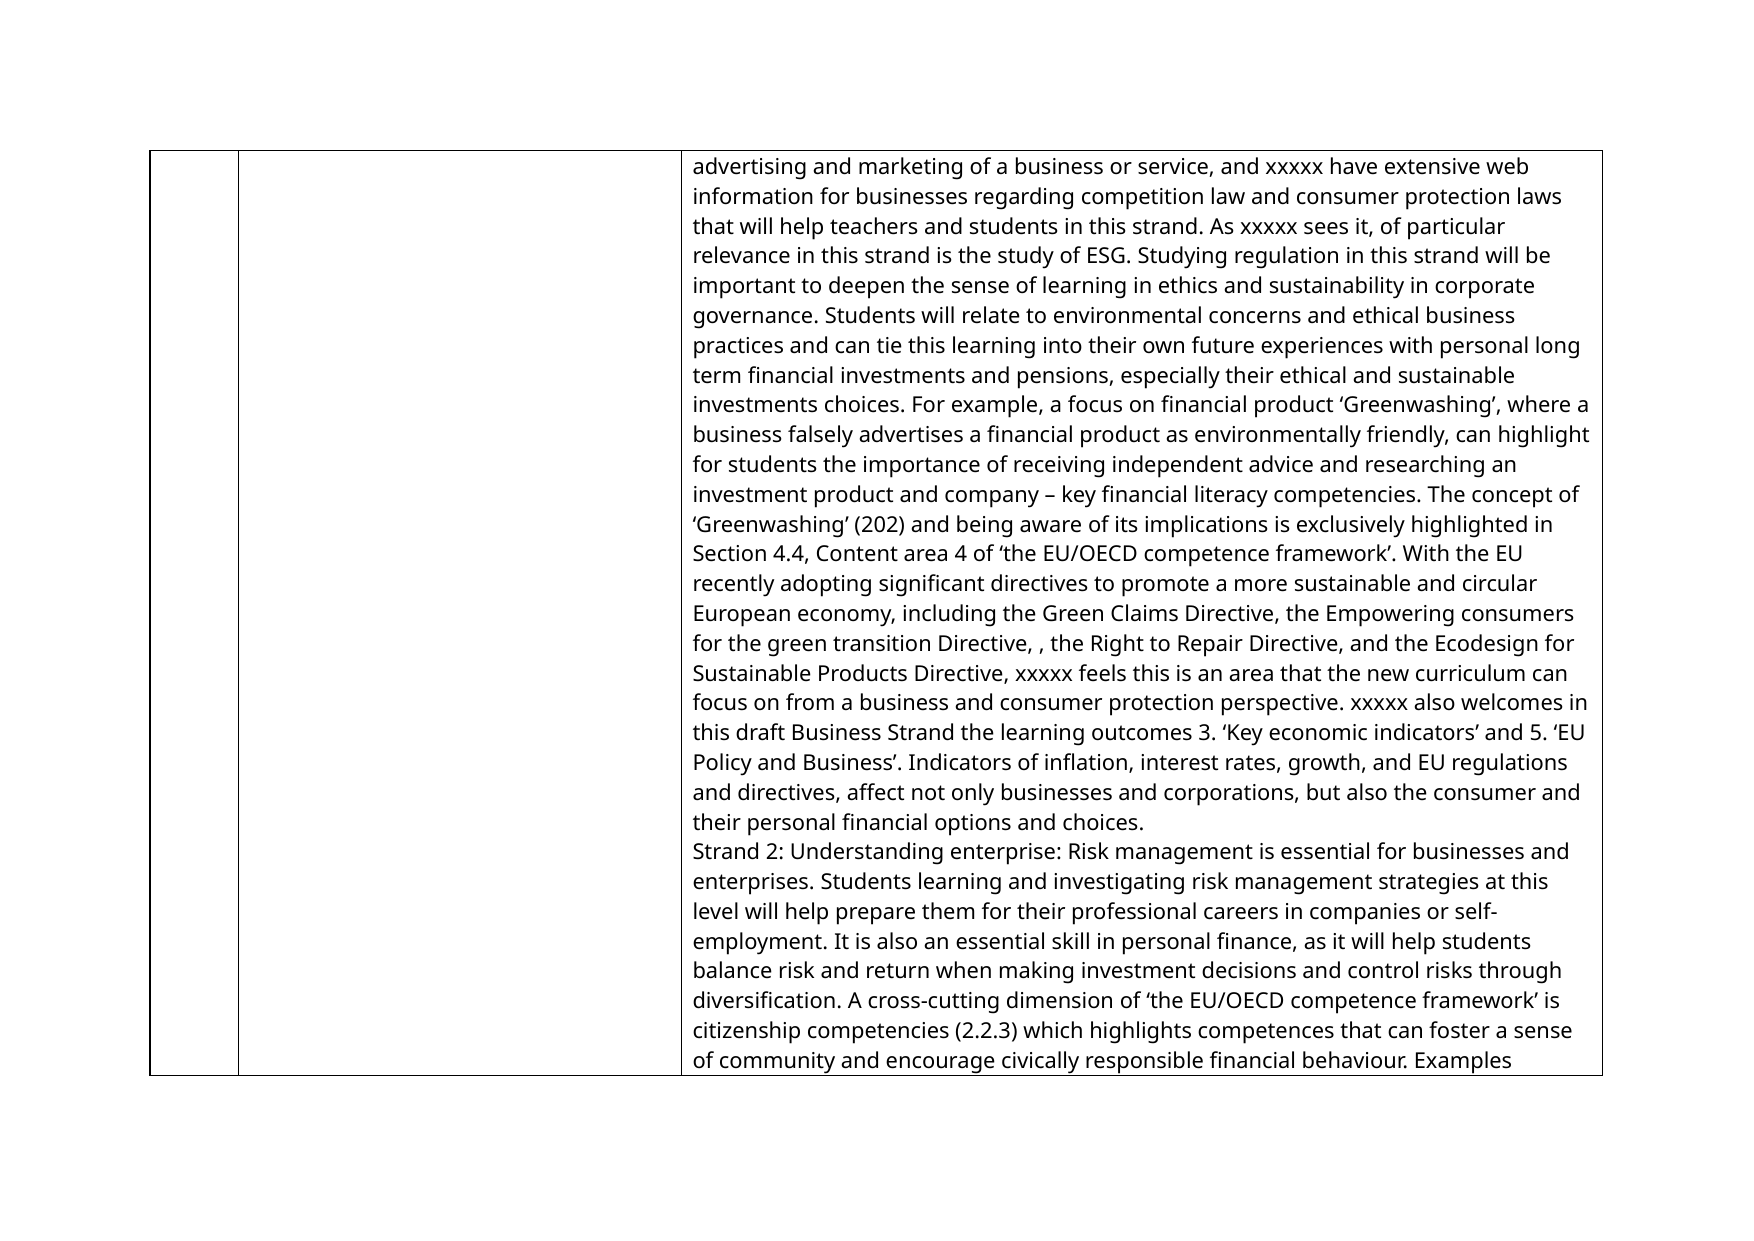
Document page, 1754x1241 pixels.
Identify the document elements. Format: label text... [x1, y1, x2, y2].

table_cell advertising and marketing of a business or service, and xxxxx have extensive web information for businesses regarding competition law and consumer protection laws that will help teachers and students in this strand. As xxxxx sees it, of particular relevance in this strand is the study of ESG. Studying regulation in this strand will be important to deepen the sense of learning in ethics and sustainability in corporate governance. Students will relate to environmental concerns and ethical business practices and can tie this learning into their own future experiences with personal long term financial investments and pensions, especially their ethical and sustainable investments choices. For example, a focus on financial product ‘Greenwashing’, where a business falsely advertises a financial product as environmentally friendly, can highlight for students the importance of receiving independent advice and researching an investment product and company – key financial literacy competencies. The concept of ‘Greenwashing’ (202) and being aware of its implications is exclusively highlighted in Section 4.4, Content area 4 of ‘the EU/OECD competence framework’. With the EU recently adopting significant directives to promote a more sustainable and circular European economy, including the Green Claims Directive, the Empowering consumers for the green transition Directive, , the Right to Repair Directive, and the Ecodesign for Sustainable Products Directive, xxxxx feels this is an area that the new curriculum can focus on from a business and consumer protection perspective. xxxxx also welcomes in this draft Business Strand the learning outcomes 3. ‘Key economic indicators’ and 5. ‘EU Policy and Business’. Indicators of inflation, interest rates, growth, and EU regulations and directives, affect not only businesses and corporations, but also the consumer and their personal financial options and choices. Strand 2: Understanding enterprise: Risk management is essential for businesses and enterprises. Students learning and investigating risk management strategies at this level will help prepare them for their professional careers in companies or self-employment. It is also an essential skill in personal finance, as it will help students balance risk and return when making investment decisions and control risks through diversification. A cross-cutting dimension of ‘the EU/OECD competence framework’ is citizenship competencies (2.2.3) which highlights competences that can foster a sense of community and encourage civically responsible financial behaviour. Examples [682, 151, 1602, 1074]
table_cell [151, 151, 238, 1074]
table_cell [239, 151, 681, 1074]
